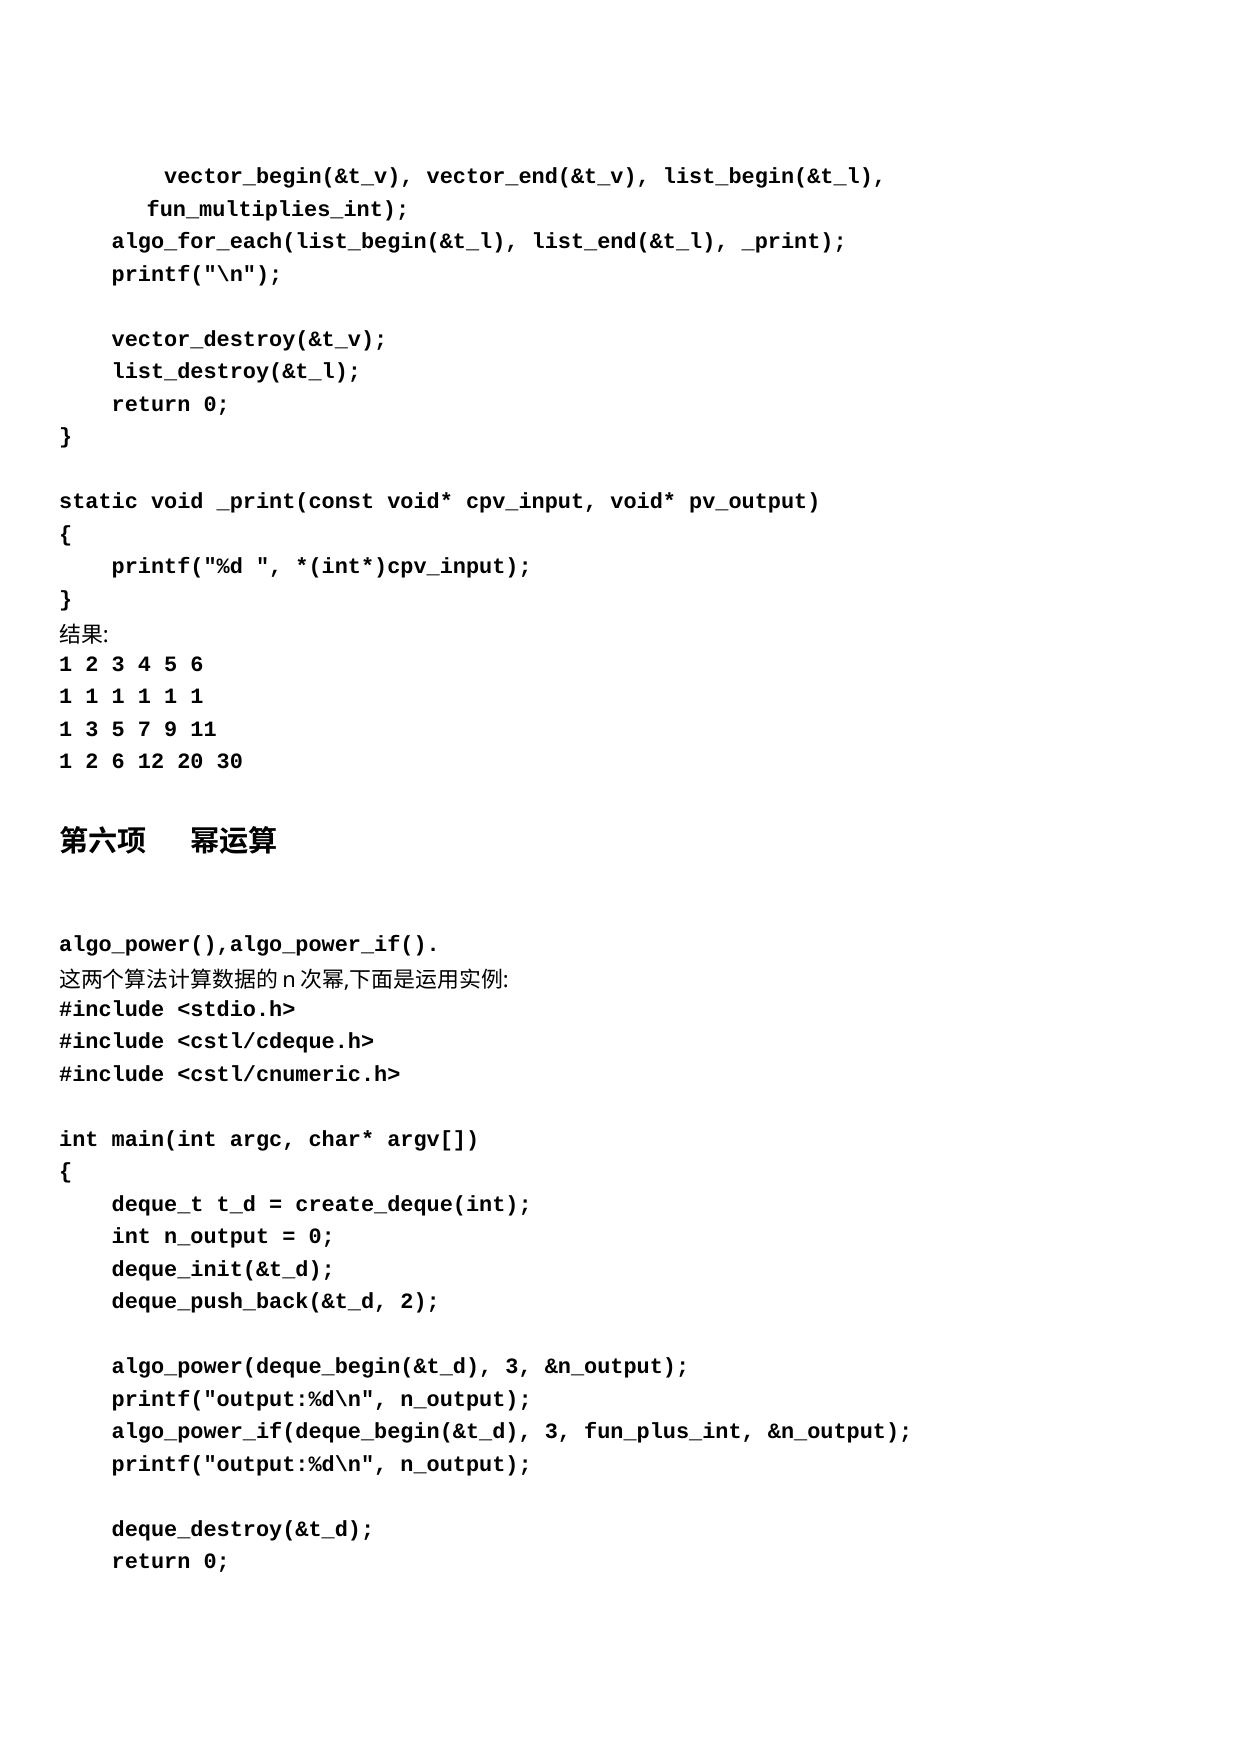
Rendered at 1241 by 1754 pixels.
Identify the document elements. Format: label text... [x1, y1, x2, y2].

text #include <cstl/cnumeric.h> [59, 1059, 1181, 1092]
text return 0; [59, 389, 1181, 422]
text static void _print(const void* cpv_input, void* pv_output) [59, 487, 1181, 519]
text printf("%d ", *(int*)cpv_input); [59, 552, 1181, 584]
subtitle 幂运算 [59, 806, 1181, 871]
text deque_init(&t_d); [59, 1254, 1181, 1287]
text 结果: [59, 617, 1181, 649]
text deque_t t_d = create_deque(int); [59, 1189, 1181, 1222]
text printf("\n"); [59, 259, 1181, 292]
text list_destroy(&t_l); [59, 357, 1181, 389]
text { [59, 519, 1181, 552]
text int main(int argc, char* argv[]) [59, 1124, 1181, 1157]
text algo_for_each(list_begin(&t_l), list_end(&t_l), _print); [59, 227, 1181, 259]
text } [59, 584, 1181, 617]
text #include <cstl/cdeque.h> [59, 1027, 1181, 1059]
text 1 2 6 12 20 30 [59, 747, 1181, 779]
text vector_destroy(&t_v); [59, 324, 1181, 357]
text 1 2 3 4 5 6 [59, 649, 1181, 682]
text deque_destroy(&t_d); [59, 1514, 1181, 1547]
text return 0; [59, 1547, 1181, 1579]
text algo_power_if(deque_begin(&t_d), 3, fun_plus_int, &n_output); [59, 1417, 1181, 1449]
text int n_output = 0; [59, 1222, 1181, 1254]
text { [59, 1157, 1181, 1189]
text } [59, 422, 1181, 454]
text 这两个算法计算数据的n次幂,下面是运用实例: [59, 962, 1181, 994]
text vector_begin(&t_v), vector_end(&t_v), list_begin(&t_l), [59, 162, 1181, 194]
text 1 1 1 1 1 1 [59, 682, 1181, 714]
text algo_power(),algo_power_if(). [59, 929, 1181, 962]
text deque_push_back(&t_d, 2); [59, 1287, 1181, 1319]
text printf("output:%d\n", n_output); [59, 1449, 1181, 1482]
text printf("output:%d\n", n_output); [59, 1384, 1181, 1417]
text algo_power(deque_begin(&t_d), 3, &n_output); [59, 1352, 1181, 1384]
text 1 3 5 7 9 11 [59, 714, 1181, 747]
text #include <stdio.h> [59, 994, 1181, 1027]
text fun_multiplies_int); [59, 194, 1181, 227]
